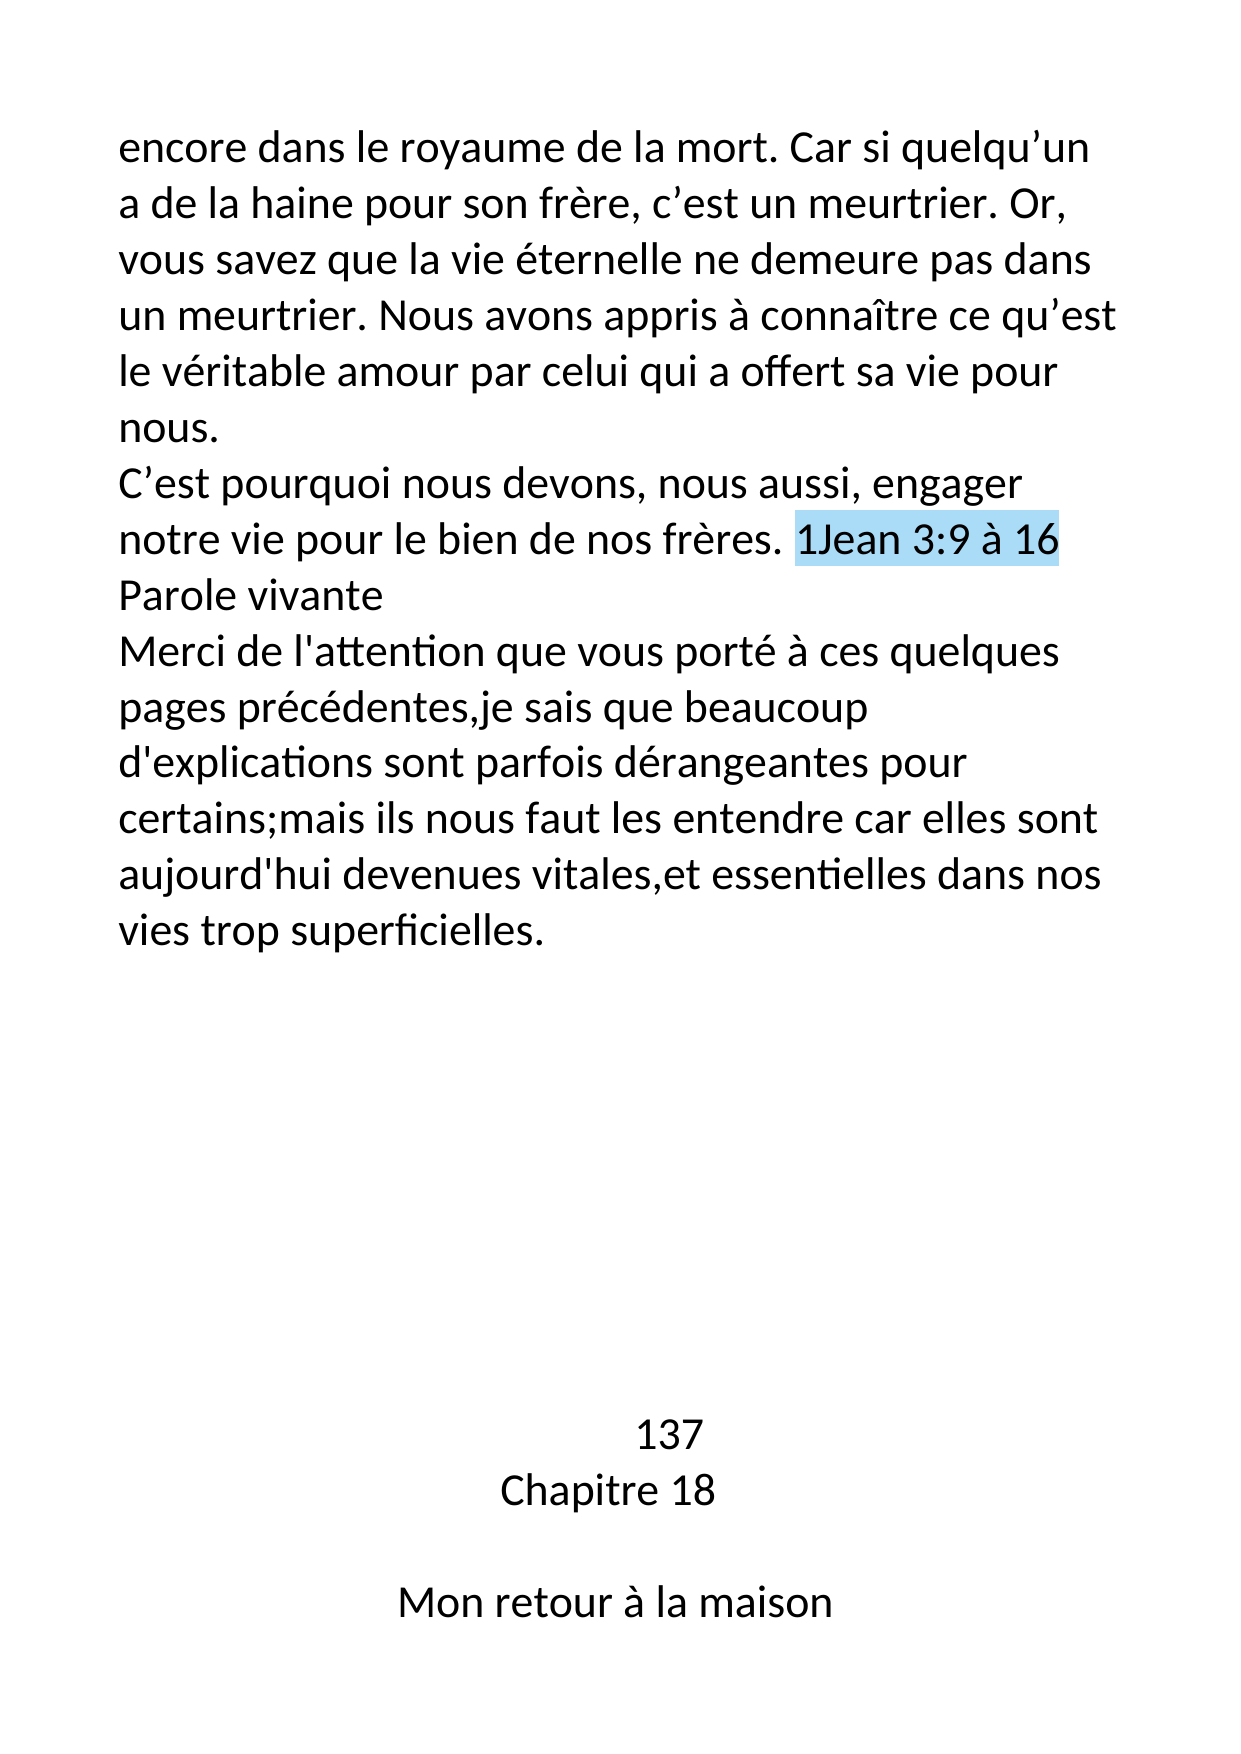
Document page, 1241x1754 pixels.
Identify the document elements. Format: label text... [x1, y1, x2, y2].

text encore dans le royaume de la mort. Car si quelqu’un a de la haine pour son frère, c’est un meurtrier. Or, vous savez que la vie éternelle ne demeure pas dans un meurtrier. Nous avons appris à connaître ce qu’est le véritable amour par celui qui a offert sa vie pour nous. [118, 118, 1122, 454]
text Chapitre 18 [118, 1461, 1122, 1517]
text Merci de l'attention que vous porté à ces quelques pages précédentes,je sais que beaucoup d'explications sont parfois dérangeantes pour certains;mais ils nous faut les entendre car elles sont aujourd'hui devenues vitales,et essentielles dans nos vies trop superficielles. [118, 622, 1122, 957]
text Mon retour à la maison [118, 1572, 1122, 1628]
text C’est pourquoi nous devons, nous aussi, engager notre vie pour le bien de nos frères. 1Jean 3:9 à 16 Parole vivante [118, 454, 1122, 622]
text 137 [118, 1405, 1122, 1461]
